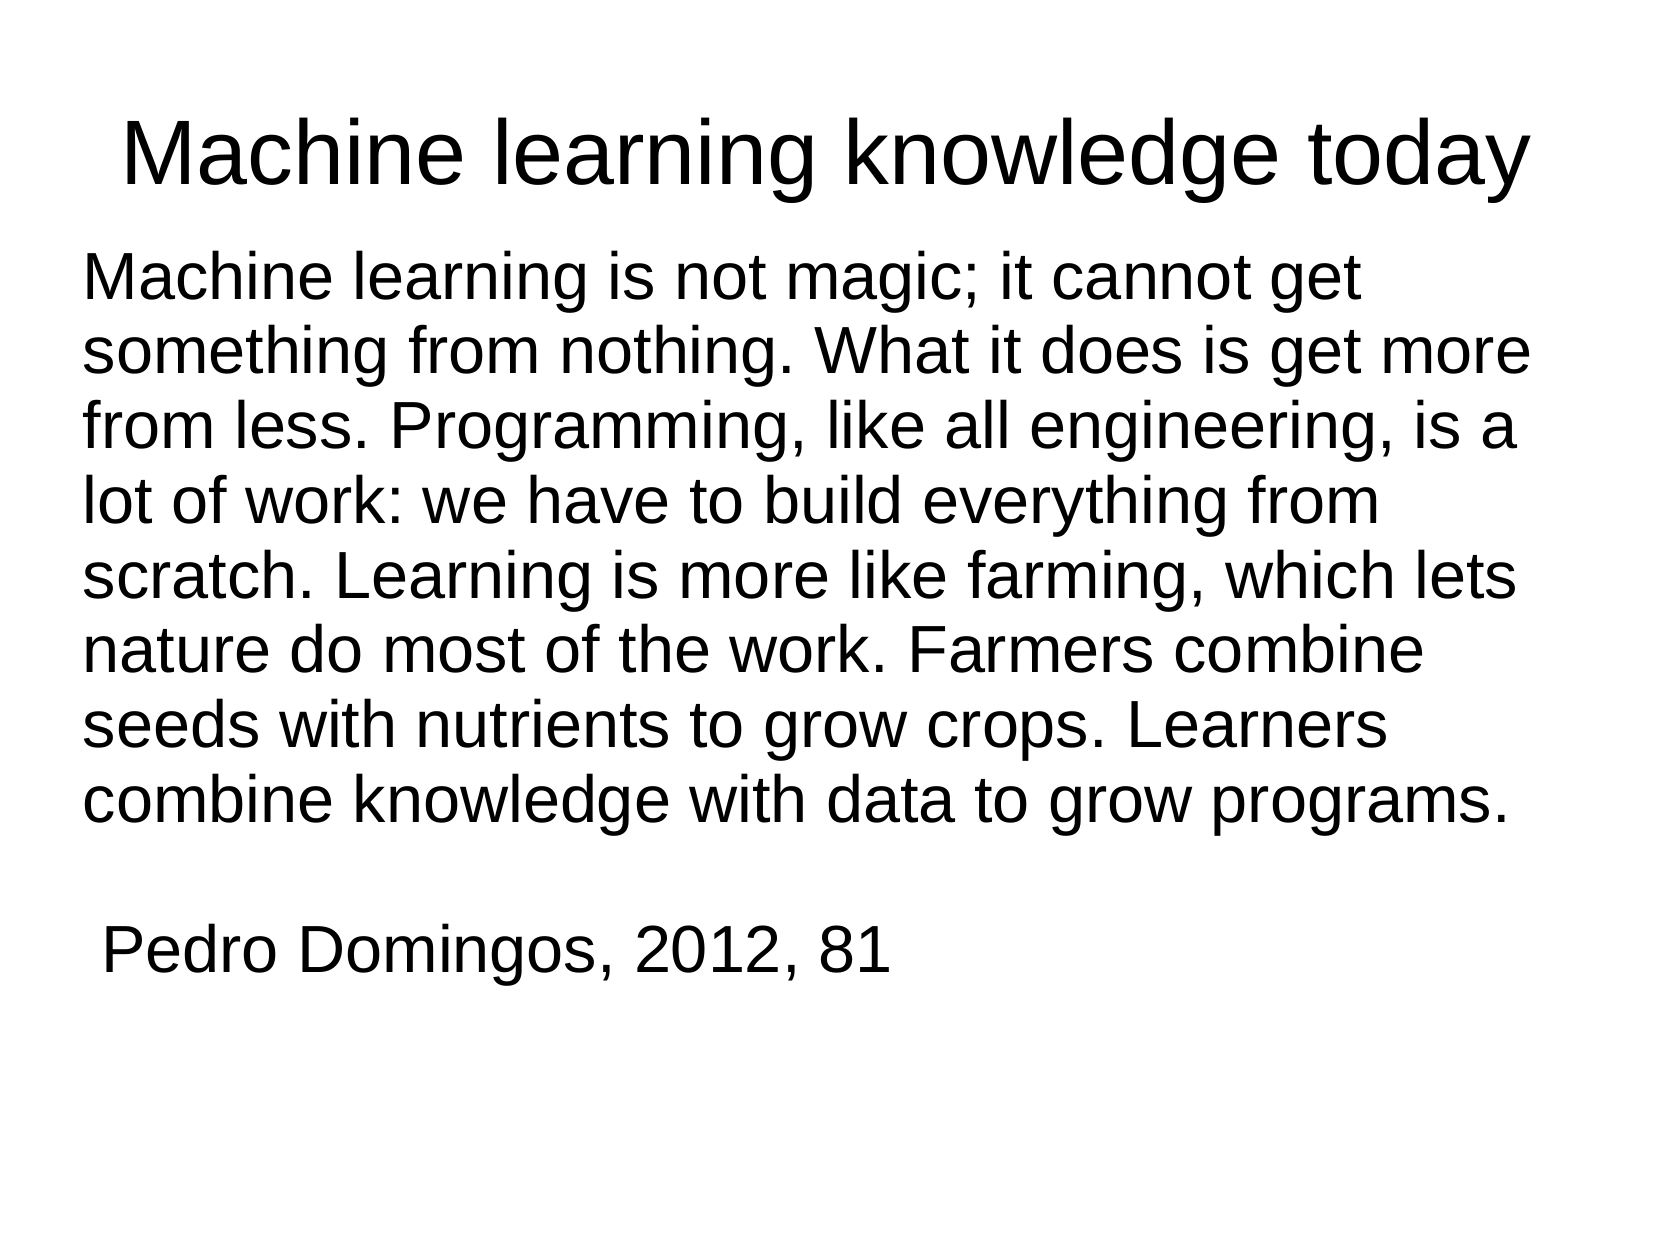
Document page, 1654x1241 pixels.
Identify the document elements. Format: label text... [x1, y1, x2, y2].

subtitle Machine learning is not magic; it cannot get something from nothing. What it does is get more from less. Programming, like all engineering, is a lot of work: we have to build everything from scratch. Learning is more like farming, which lets nature do most of the work. Farmers combine seeds with nutrients to grow crops. Learners combine knowledge with data to grow programs. Pedro Domingos, 2012, 81 [82, 238, 1571, 1062]
title Machine learning knowledge today [82, 49, 1571, 238]
